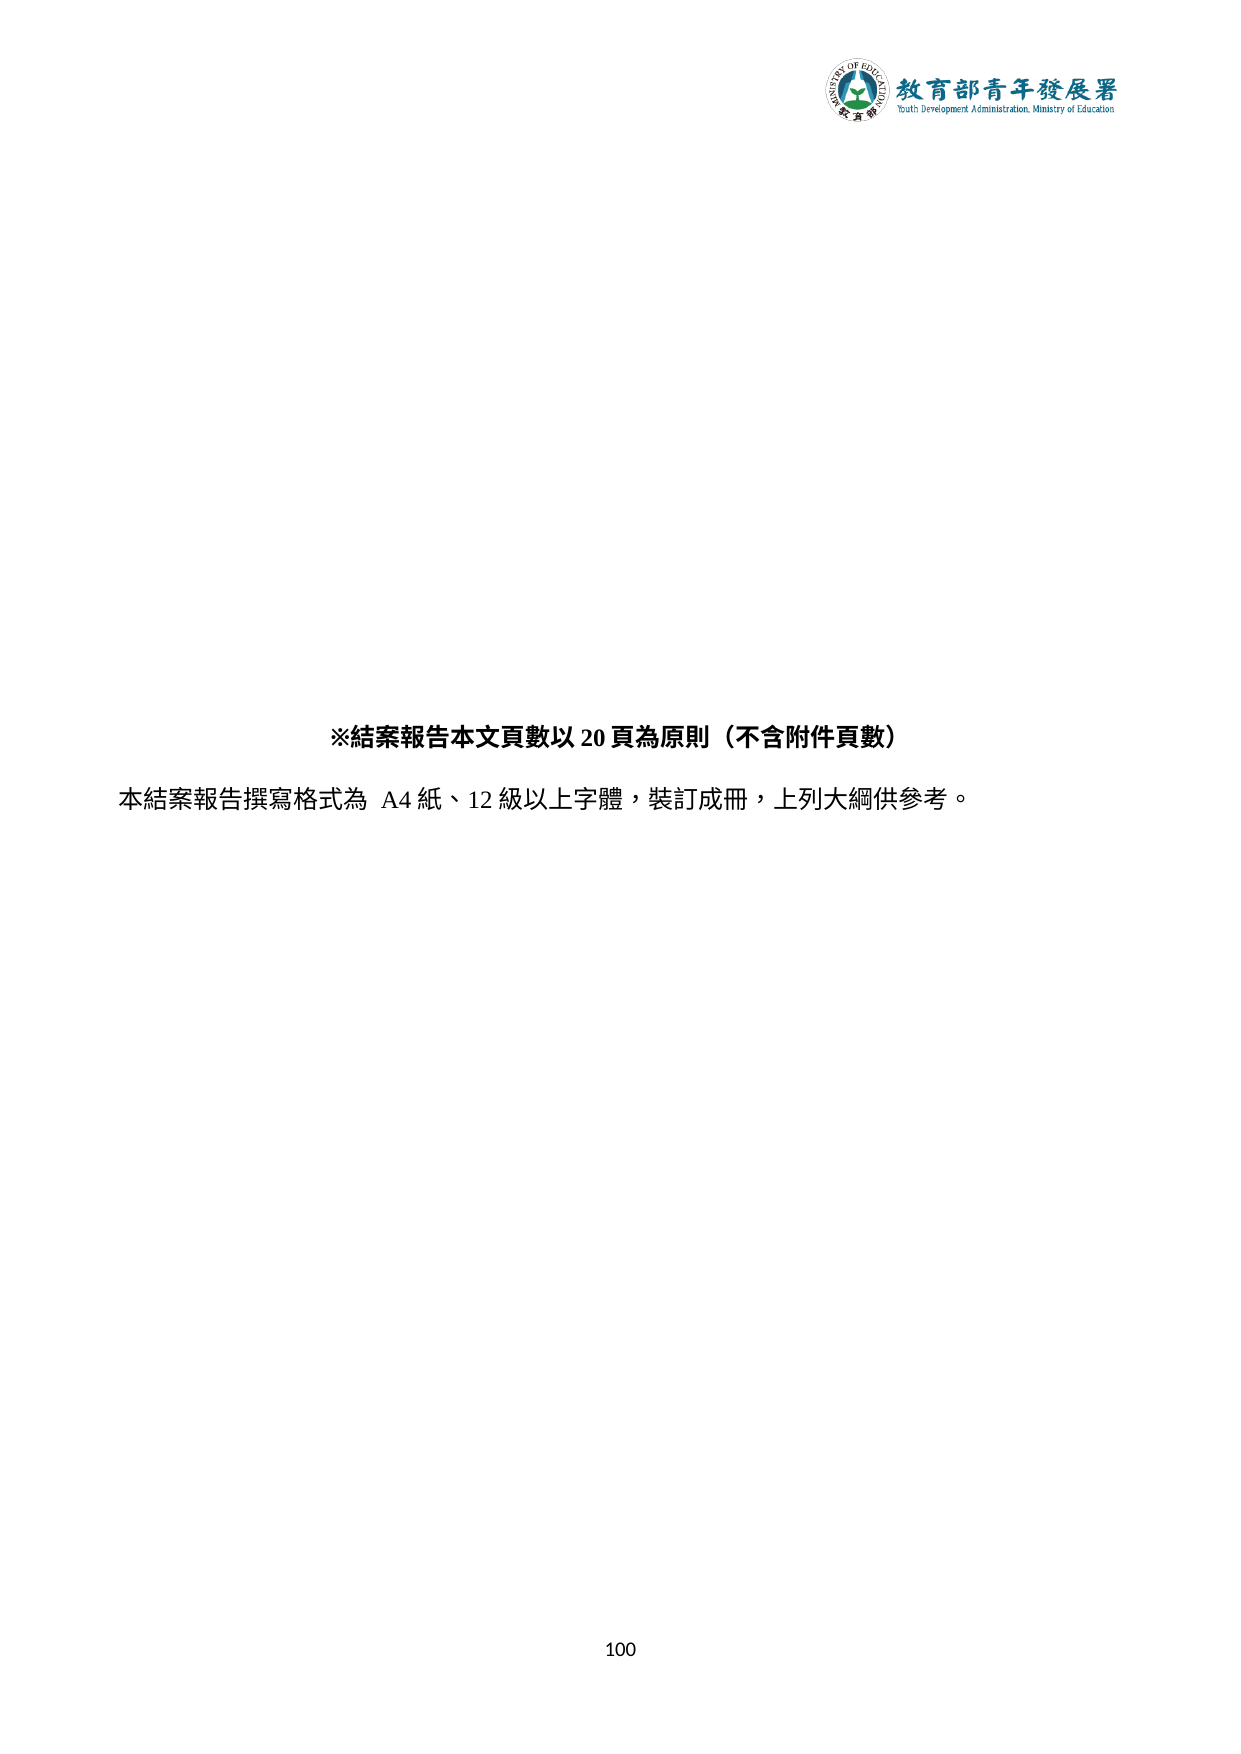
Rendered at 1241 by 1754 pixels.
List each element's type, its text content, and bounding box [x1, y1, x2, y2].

text ※結案報告本文頁數以20頁為原則（不含附件頁數） [118, 693, 1122, 756]
text 本結案報告撰寫格式為 A4 紙、12 級以上字體，裝訂成冊，上列大綱供參考。 [118, 756, 1122, 818]
